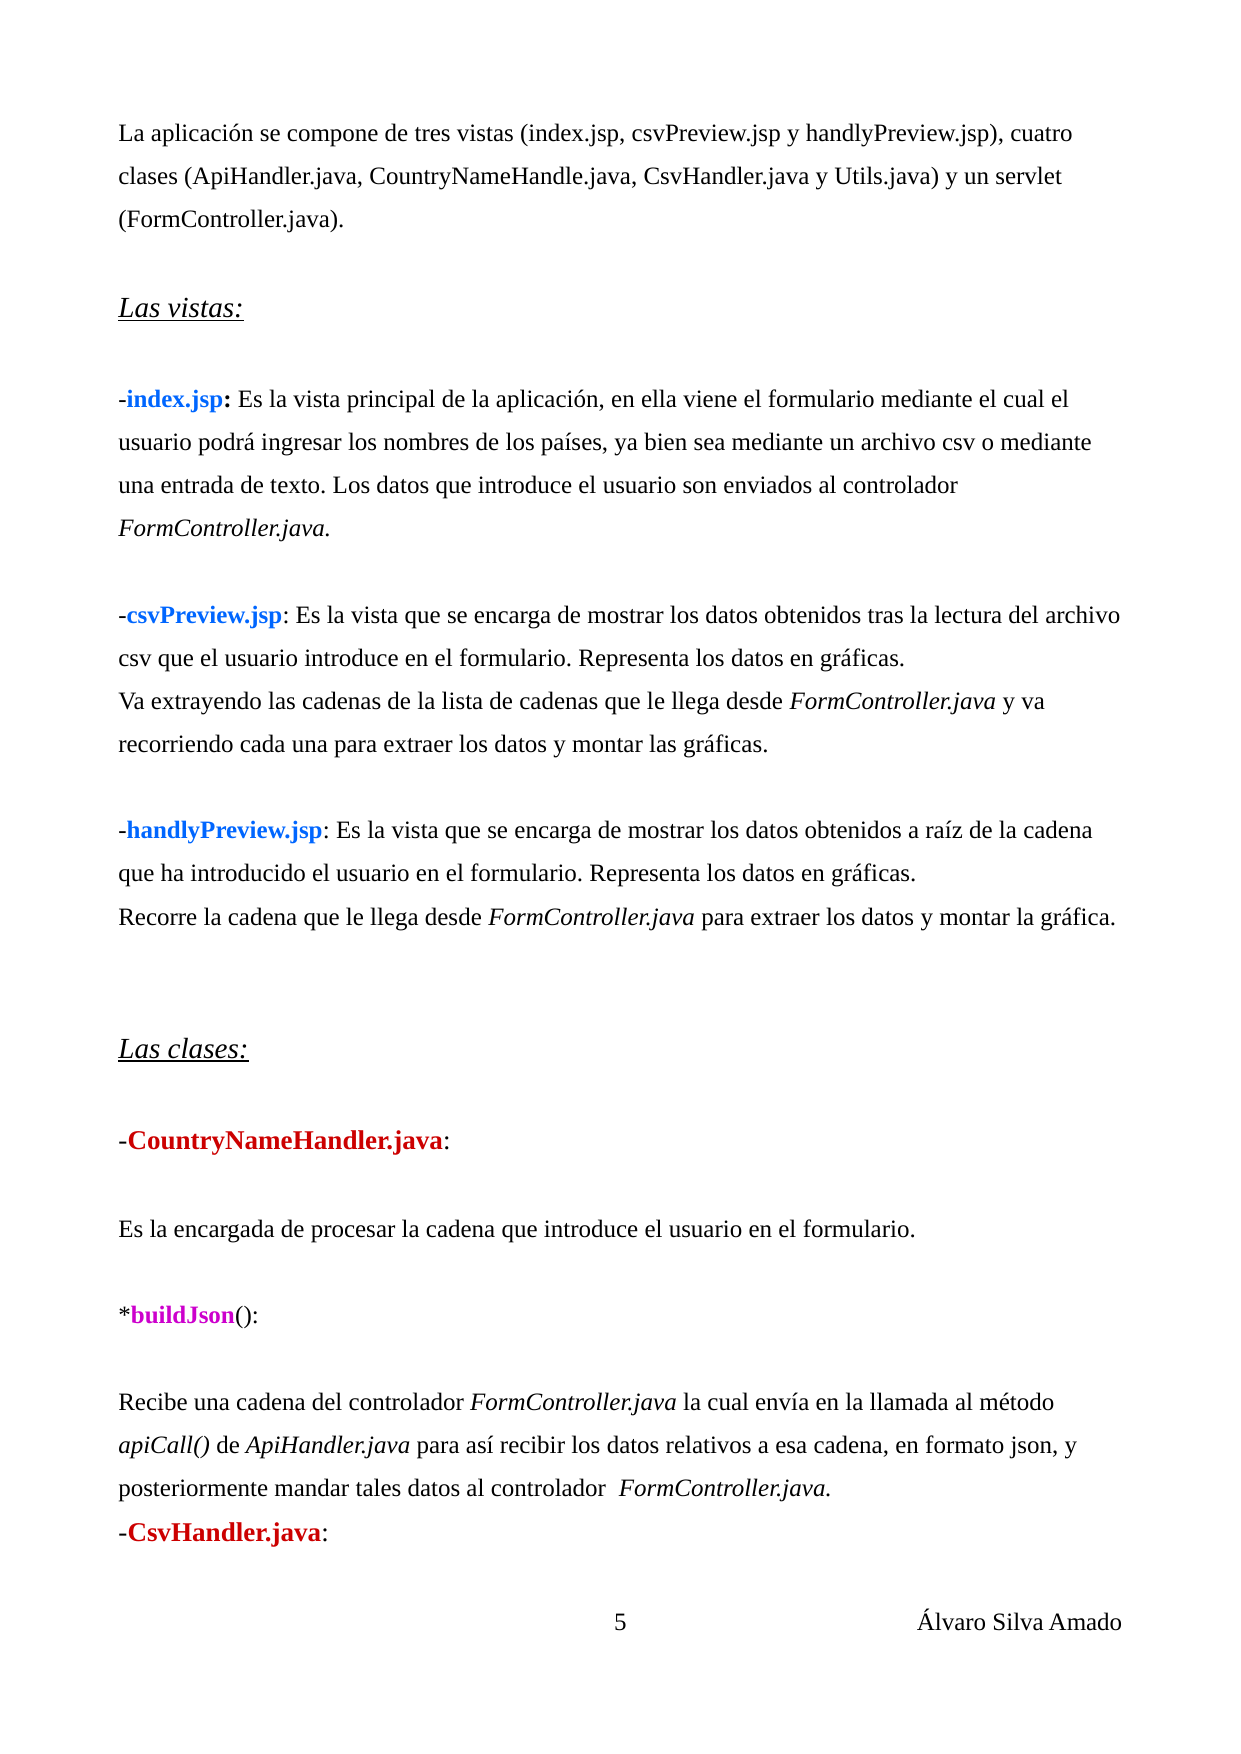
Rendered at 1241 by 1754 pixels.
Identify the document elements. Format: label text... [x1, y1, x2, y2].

text *buildJson(): [118, 1300, 1122, 1329]
text -CountryNameHandler.java: [118, 1124, 1122, 1156]
text Es la encargada de procesar la cadena que introduce el usuario en el formulario. [118, 1214, 1122, 1243]
text Recibe una cadena del controlador FormController.java la cual envía en la llamada al método apiCall() de ApiHandler.java para así recibir los datos relativos a esa cadena, en formato json, y posteriormente mandar tales datos al controlador FormController.java. [118, 1387, 1122, 1502]
text Las clases: [118, 1031, 1122, 1064]
text La aplicación se compone de tres vistas (index.jsp, csvPreview.jsp y handlyPreview.jsp), cuatro clases (ApiHandler.java, CountryNameHandle.java, CsvHandler.java y Utils.java) y un servlet (FormController.java). [118, 118, 1122, 233]
text -CsvHandler.java: [118, 1516, 1122, 1547]
text -index.jsp: Es la vista principal de la aplicación, en ella viene el formulario mediante el cual el usuario podrá ingresar los nombres de los países, ya bien sea mediante un archivo csv o mediante una entrada de texto. Los datos que introduce el usuario son enviados al controlador FormController.java. [118, 384, 1122, 542]
text Las vistas: [118, 291, 1122, 324]
text -handlyPreview.jsp: Es la vista que se encarga de mostrar los datos obtenidos a raíz de la cadena que ha introducido el usuario en el formulario. Representa los datos en gráficas. [118, 815, 1122, 887]
text Recorre la cadena que le llega desde FormController.java para extraer los datos y montar la gráfica. [118, 902, 1122, 930]
text -csvPreview.jsp: Es la vista que se encarga de mostrar los datos obtenidos tras la lectura del archivo csv que el usuario introduce en el formulario. Representa los datos en gráficas. Va extrayendo las cadenas de la lista de cadenas que le llega desde FormController.java y va recorriendo cada una para extraer los datos y montar las gráficas. [118, 600, 1122, 758]
